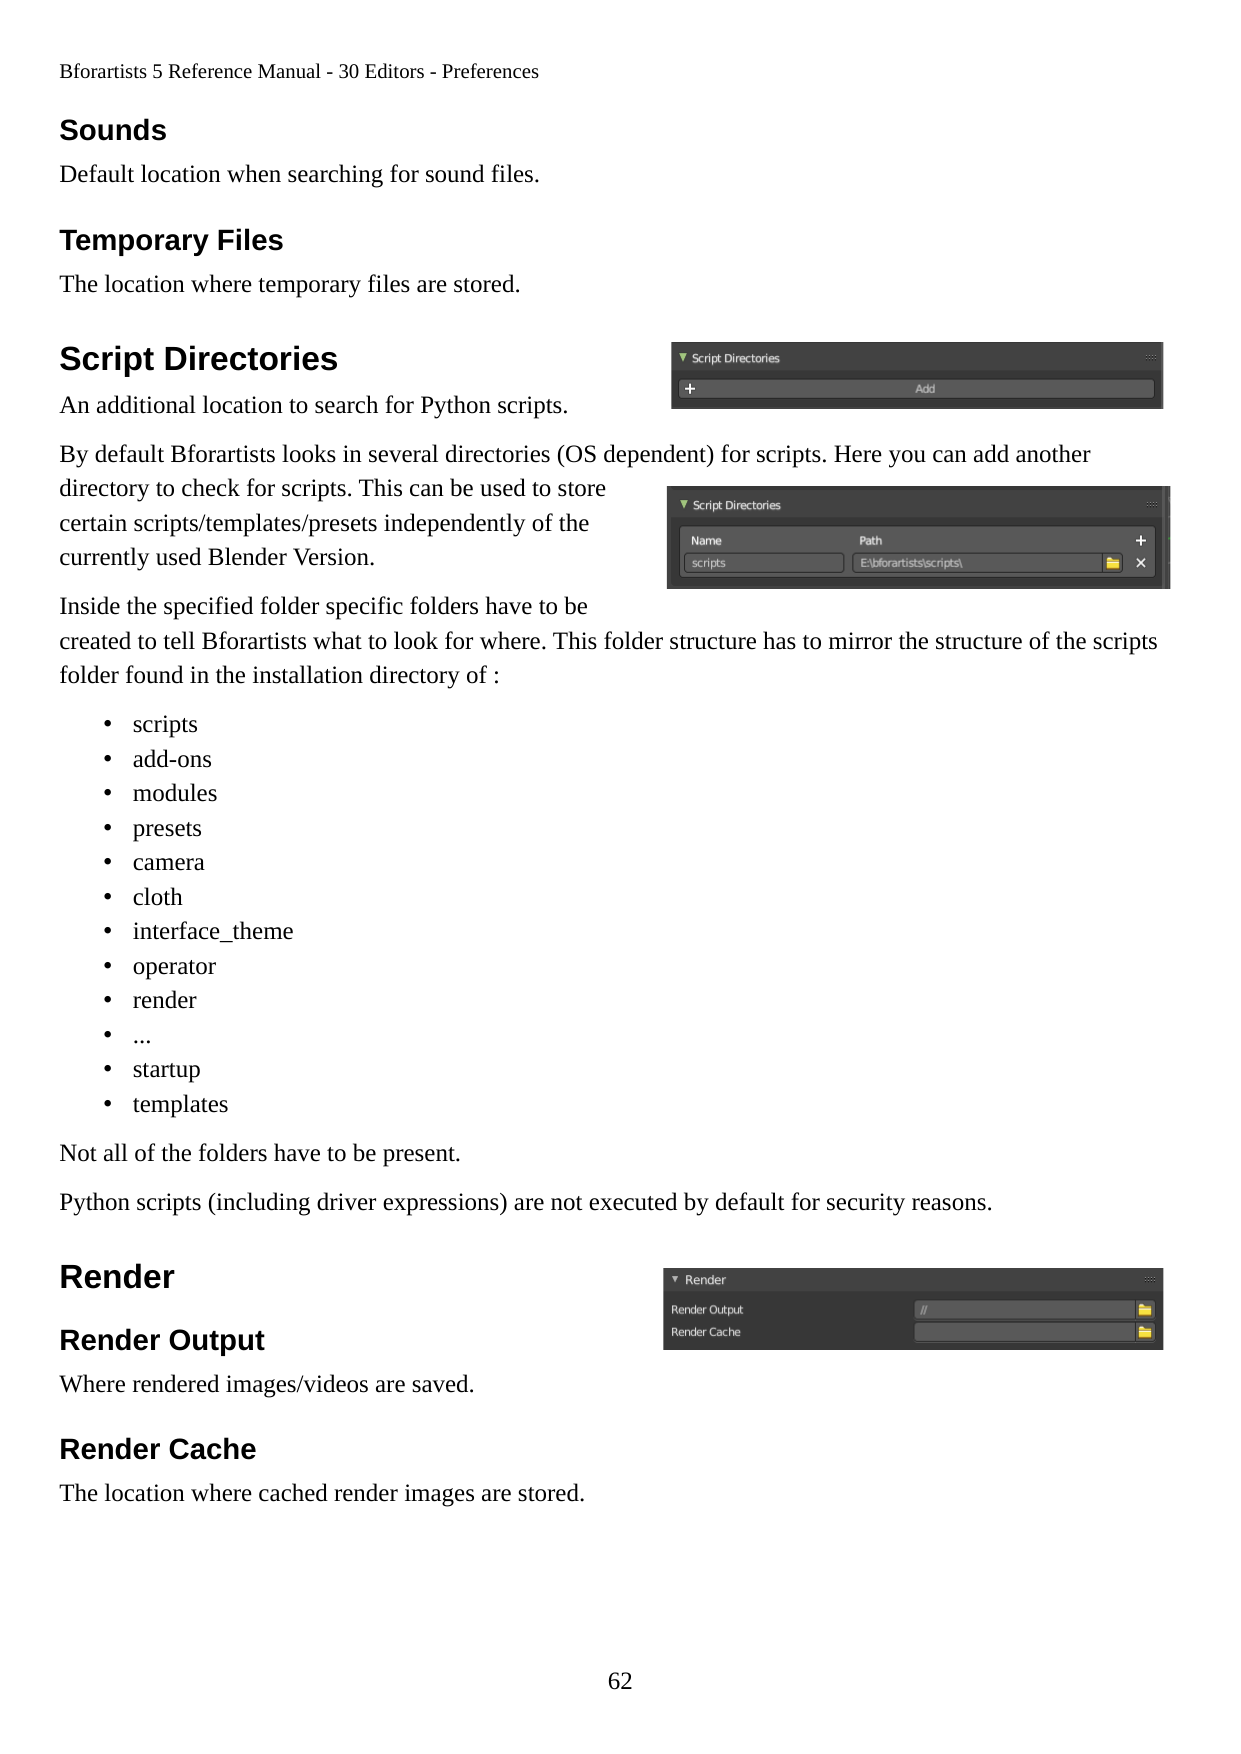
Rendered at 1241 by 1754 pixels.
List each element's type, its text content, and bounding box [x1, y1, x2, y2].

list startup [103, 1054, 1181, 1083]
list cloth [103, 882, 1181, 911]
subtitle Render Cache [59, 1432, 1181, 1466]
picture [666, 486, 1171, 589]
picture [671, 342, 1164, 409]
list interface_theme [103, 916, 1181, 945]
text By default Bforartists looks in several directories (OS dependent) for scripts. Here you can add another directory to check for scripts. This can be used to store certain scripts/templates/presets independently of the currently used Blender Version. [59, 439, 1181, 571]
list operator [103, 951, 1181, 979]
picture [663, 1268, 1164, 1350]
text An additional location to search for Python scripts. [59, 390, 1181, 418]
text Where rendered images/videos are saved. [59, 1369, 1181, 1397]
subtitle Script Directories [59, 339, 1181, 377]
subtitle Temporary Files [59, 222, 1181, 256]
text The location where temporary files are stored. [59, 269, 1181, 297]
list add-ons [103, 744, 1181, 773]
list scripts [103, 709, 1181, 738]
text Python scripts (including driver expressions) are not executed by default for security reasons. [59, 1187, 1181, 1216]
list modules [103, 778, 1181, 807]
list camera [103, 847, 1181, 876]
subtitle Render [59, 1257, 1181, 1295]
subtitle Sounds [59, 113, 1181, 146]
list templates [103, 1089, 1181, 1117]
text The location where cached render images are stored. [59, 1478, 1181, 1507]
subtitle Render Output [59, 1322, 1181, 1356]
text Inside the specified folder specific folders have to be created to tell Bforartists what to look for where. This folder structure has to mirror the structure of the scripts folder found in the installation directory of : [59, 591, 1181, 689]
text Default location when searching for sound files. [59, 159, 1181, 188]
text Not all of the folders have to be present. [59, 1138, 1181, 1166]
list presets [103, 813, 1181, 842]
list ... [103, 1020, 1181, 1048]
list render [103, 985, 1181, 1014]
